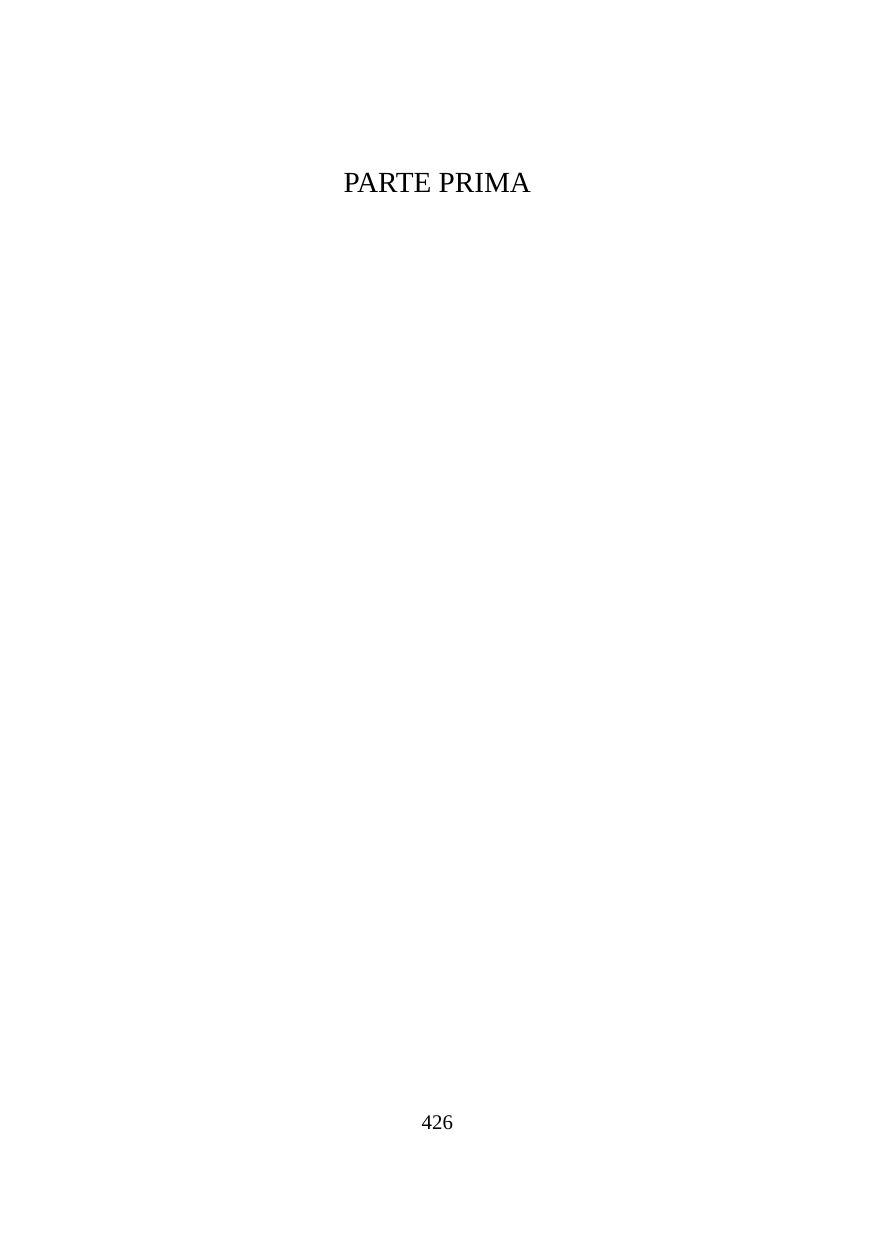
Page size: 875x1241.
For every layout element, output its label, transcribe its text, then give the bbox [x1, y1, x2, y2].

subtitle PARTE PRIMA [106, 165, 768, 199]
